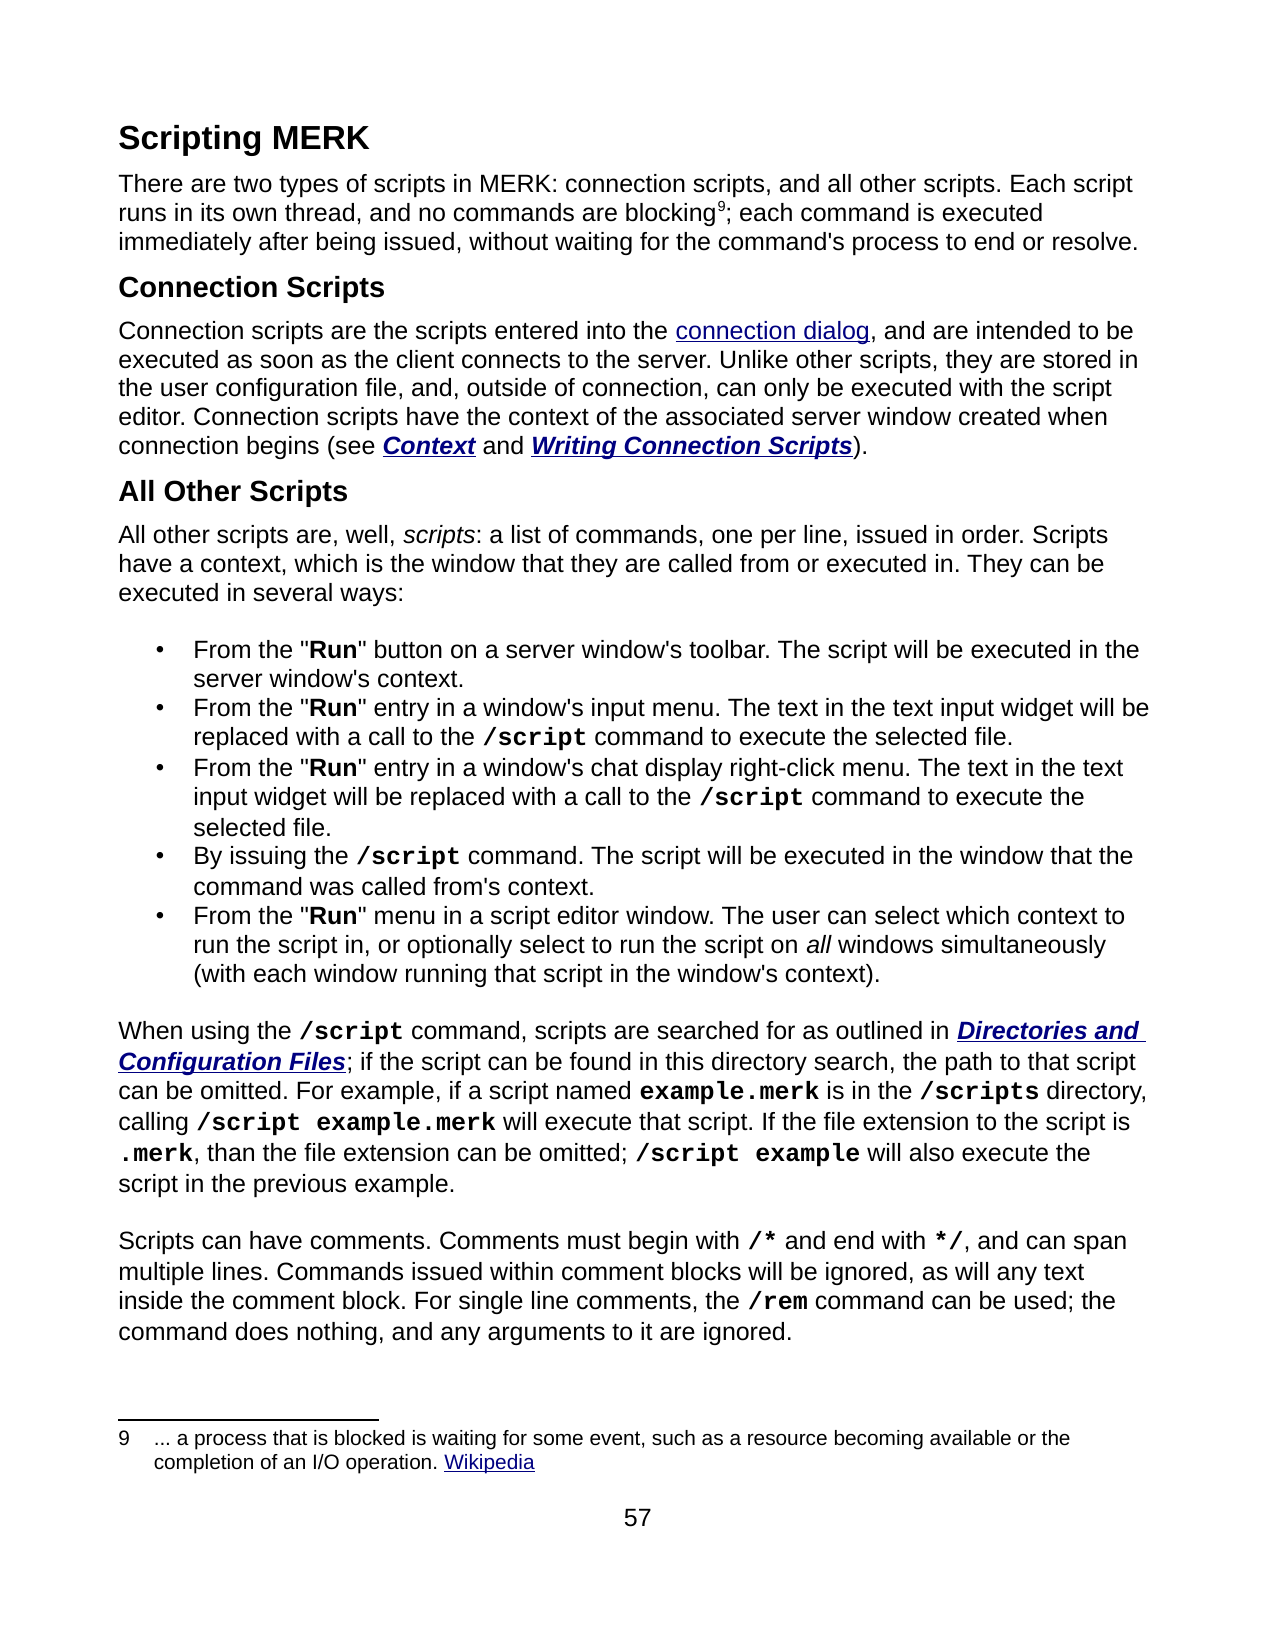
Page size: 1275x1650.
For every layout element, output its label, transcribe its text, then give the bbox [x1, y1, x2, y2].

list From the "Run" entry in a window's input menu. The text in the text input widget will be replaced with a call to the /script command to execute the selected file. [156, 693, 1157, 753]
subtitle Connection Scripts [118, 270, 1157, 303]
text When using the /script command, scripts are searched for as outlined in Directories and Configuration Files; if the script can be found in this directory search, the path to that script can be omitted. For example, if a script named example.merk is in the /scripts directory, calling /script example.merk will execute that script. If the file extension to the script is .merk, than the file extension can be omitted; /script example will also execute the script in the previous example. [118, 1016, 1157, 1197]
list From the "Run" entry in a window's chat display right-click menu. The text in the text input widget will be replaced with a call to the /script command to execute the selected file. [156, 753, 1157, 841]
text Scripts can have comments. Comments must begin with /* and end with */, and can span multiple lines. Commands issued within comment blocks will be ignored, as will any text inside the comment block. For single line comments, the /rem command can be used; the command does nothing, and any arguments to it are ignored. [118, 1226, 1157, 1345]
text Connection scripts are the scripts entered into the connection dialog, and are intended to be executed as soon as the client connects to the server. Unlike other scripts, they are stored in the user configuration file, and, outside of connection, can only be executed with the script editor. Connection scripts have the context of the associated server window created when connection begins (see Context and Writing Connection Scripts). [118, 316, 1157, 460]
text ... a process that is blocked is waiting for some event, such as a resource becoming available or the completion of an I/O operation. Wikipedia [118, 1426, 1157, 1474]
list From the "Run" menu in a script editor window. The user can select which context to run the script in, or optionally select to run the script on all windows simultaneously (with each window running that script in the window's context). [156, 901, 1157, 987]
subtitle Scripting MERK [118, 118, 1157, 157]
text All other scripts are, well, scripts: a list of commands, one per line, issued in order. Scripts have a context, which is the window that they are called from or executed in. They can be executed in several ways: [118, 520, 1157, 607]
list By issuing the /script command. The script will be executed in the window that the command was called from's context. [156, 841, 1157, 901]
text There are two types of scripts in MERK: connection scripts, and all other scripts. Each script runs in its own thread, and no commands are blocking; each command is executed immediately after being issued, without waiting for the command's process to end or resolve. [118, 169, 1157, 255]
subtitle All Other Scripts [118, 474, 1157, 508]
list From the "Run" button on a server window's toolbar. The script will be executed in the server window's context. [156, 635, 1157, 693]
